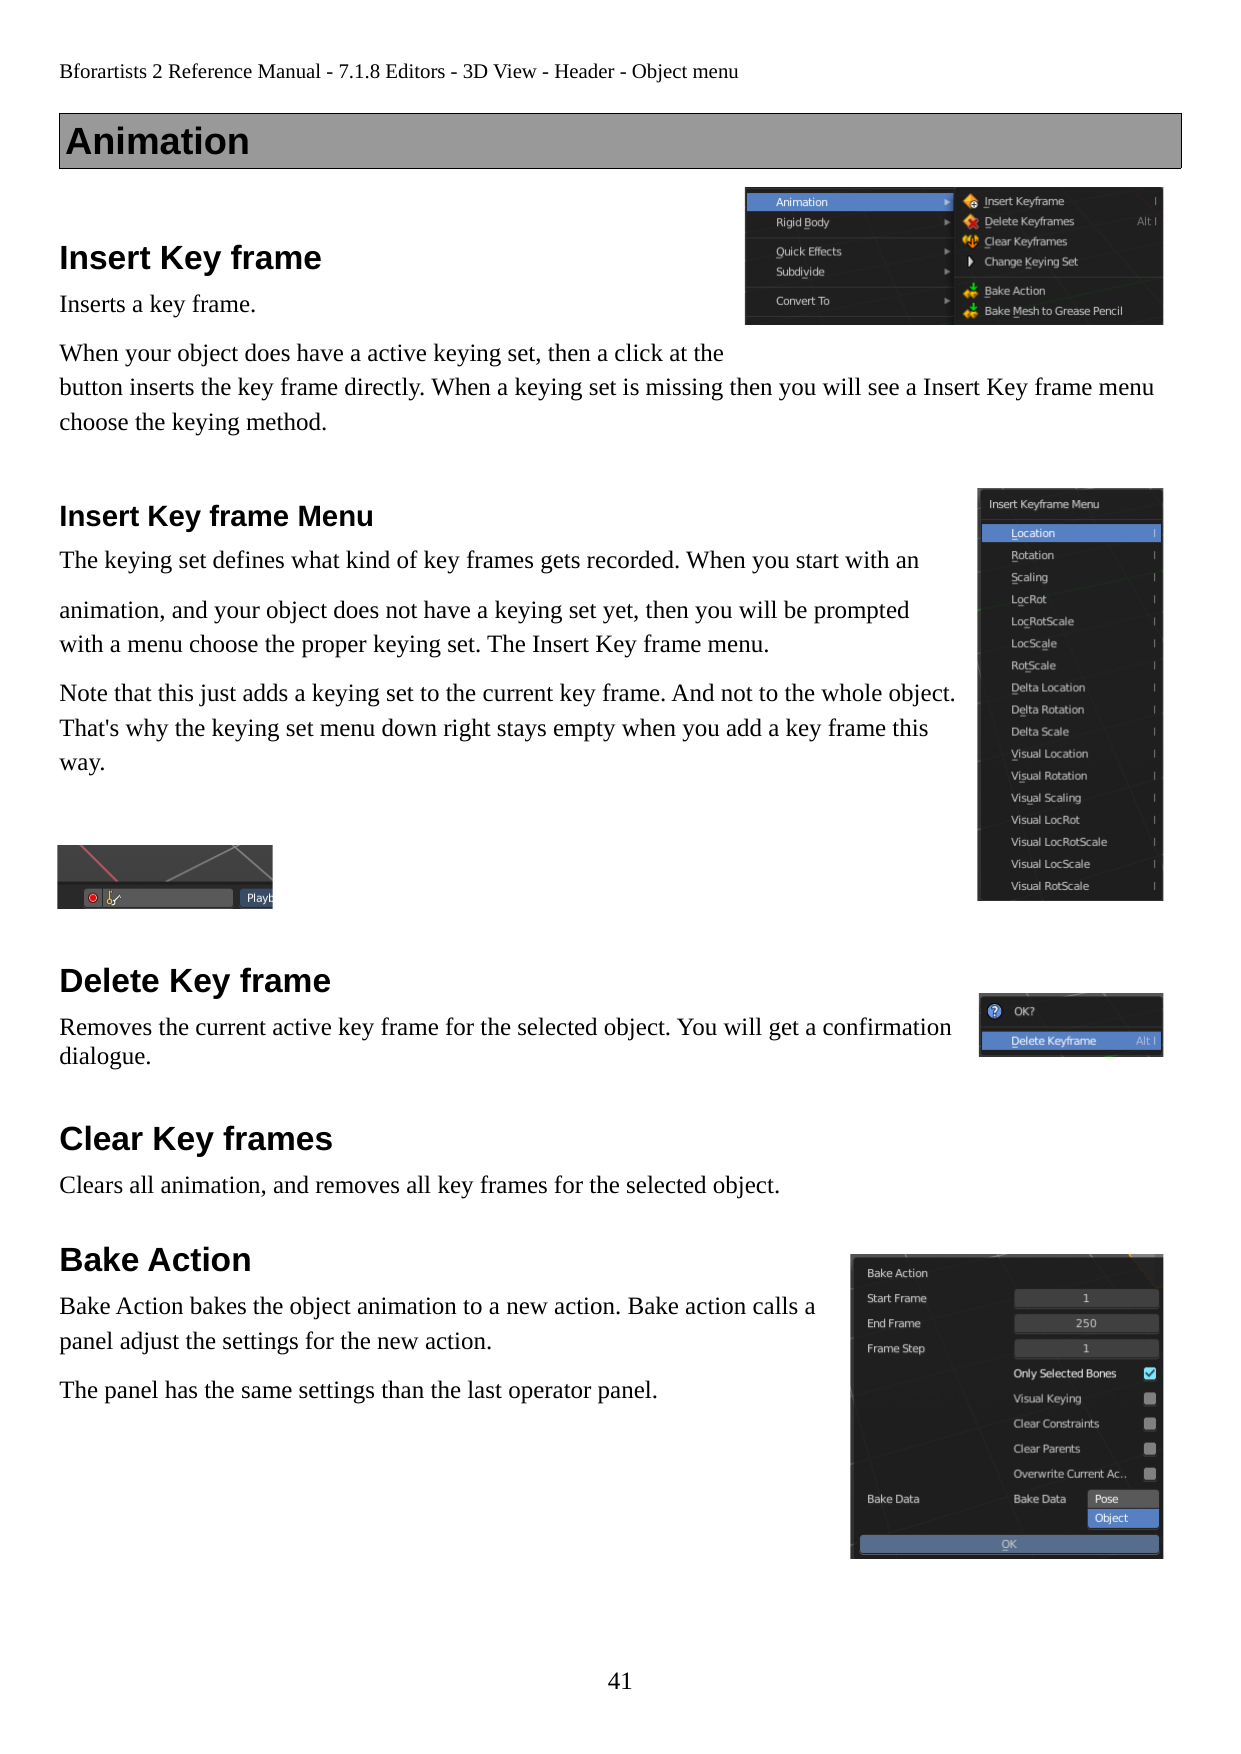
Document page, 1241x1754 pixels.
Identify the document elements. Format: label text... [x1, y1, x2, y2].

text Inserts a key frame. [59, 289, 744, 318]
table_header Animation [60, 114, 1181, 168]
subtitle [1164, 499, 1181, 533]
subtitle Insert Key frame [59, 238, 744, 276]
text The keying set defines what kind of key frames gets recorded. When you start with an [59, 546, 977, 574]
picture [744, 187, 1164, 325]
picture [57, 845, 273, 909]
text The panel has the same settings than the last operator panel. [59, 1375, 850, 1403]
subtitle Clear Key frames [59, 1119, 1181, 1158]
subtitle Delete Key frame [59, 961, 1181, 999]
subtitle Insert Key frame Menu [59, 499, 977, 533]
subtitle [1164, 238, 1181, 276]
text When your object does have a active keying set, then a click at the button inserts the key frame directly. When a keying set is missing then you will see a Insert Key frame menu choose the keying method. [59, 338, 1181, 436]
text Bake Action bakes the object animation to a new action. Bake action calls a panel adjust the settings for the new action. [59, 1291, 850, 1354]
picture [977, 488, 1164, 901]
text animation, and your object does not have a keying set yet, then you will be prompted with a menu choose the proper keying set. The Insert Key frame menu. [59, 595, 977, 658]
text Removes the current active key frame for the selected object. You will get a confirmation dialogue. [59, 1012, 1181, 1069]
subtitle Bake Action [59, 1240, 1181, 1279]
text Note that this just adds a keying set to the current key frame. And not to the whole object. That's why the keying set menu down right stays empty when you add a key frame this way. [59, 678, 977, 776]
picture [978, 993, 1164, 1057]
text [1164, 289, 1181, 318]
text Clears all animation, and removes all key frames for the selected object. [59, 1170, 1181, 1199]
picture [850, 1254, 1164, 1559]
